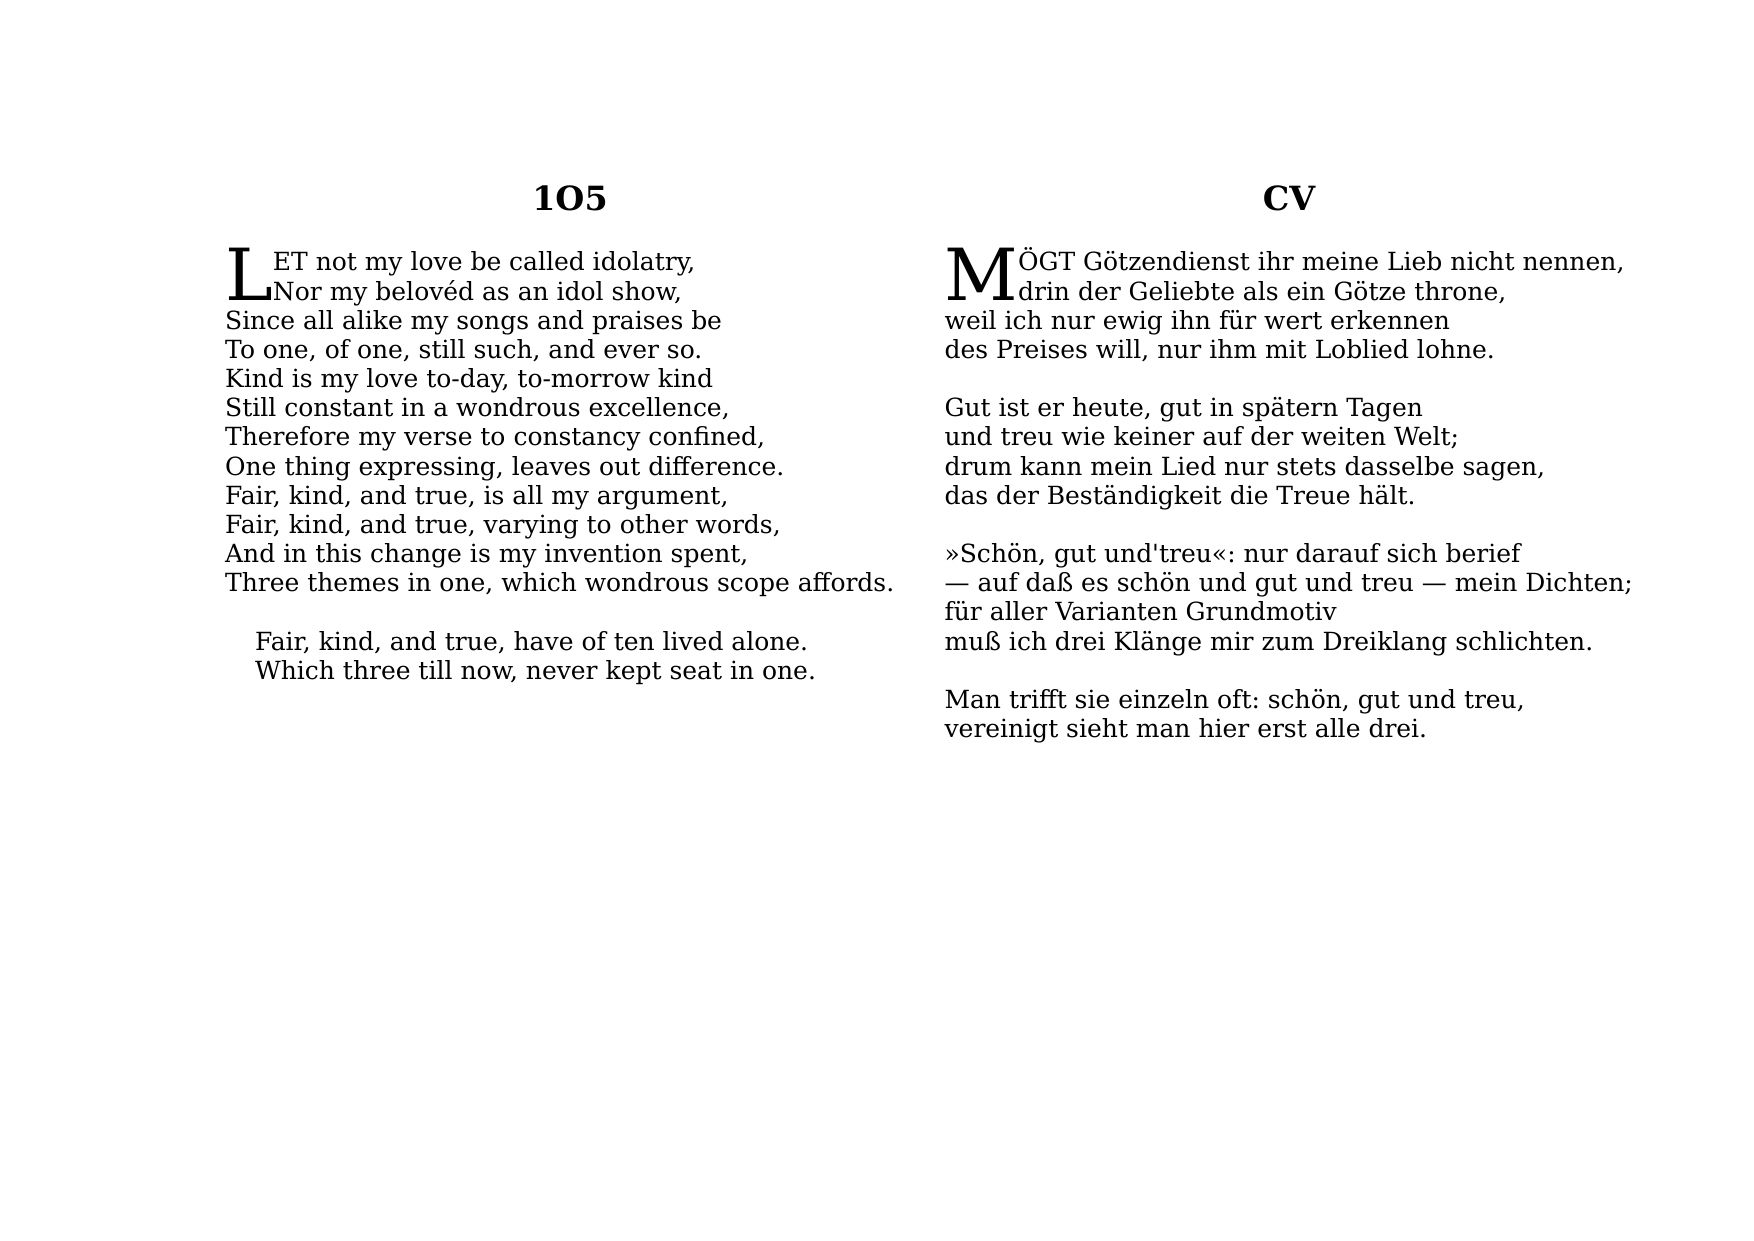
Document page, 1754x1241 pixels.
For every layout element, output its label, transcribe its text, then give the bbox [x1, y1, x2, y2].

text CV [944, 179, 1633, 218]
text Fair, kind, and true, have of ten lived alone. Which three till now, never kept seat in one. [255, 627, 914, 685]
text 1O5 [225, 179, 914, 218]
text »Schön, gut und'treu«: nur darauf sich berief — auf daß es schön und gut und treu — mein Dichten; für aller Varianten Grundmotiv muß ich drei Klänge mir zum Dreiklang schlichten. [944, 539, 1633, 656]
text Gut ist er heute, gut in spätern Tagen und treu wie keiner auf der weiten Welt; drum kann mein Lied nur stets dasselbe sagen, das der Beständigkeit die Treue hält. [944, 393, 1633, 510]
text Man trifft sie einzeln oft: schön, gut und treu, vereinigt sieht man hier erst alle drei. [944, 685, 1633, 743]
text LET not my love be called idolatry, Nor my belovéd as an idol show, Since all alike my songs and praises be To one, of one, still such, and ever so. Kind is my love to-day, to-morrow kind Still constant in a wondrous excellence, Therefore my verse to constancy confined, One thing expressing, leaves out difference. Fair, kind, and true, is all my argument, Fair, kind, and true, varying to other words, And in this change is my invention spent, Three themes in one, which wondrous scope affords. [225, 247, 914, 597]
text MÖGT Götzendienst ihr meine Lieb nicht nennen, drin der Geliebte als ein Götze throne, weil ich nur ewig ihn für wert erkennen des Preises will, nur ihm mit Loblied lohne. [944, 247, 1633, 364]
